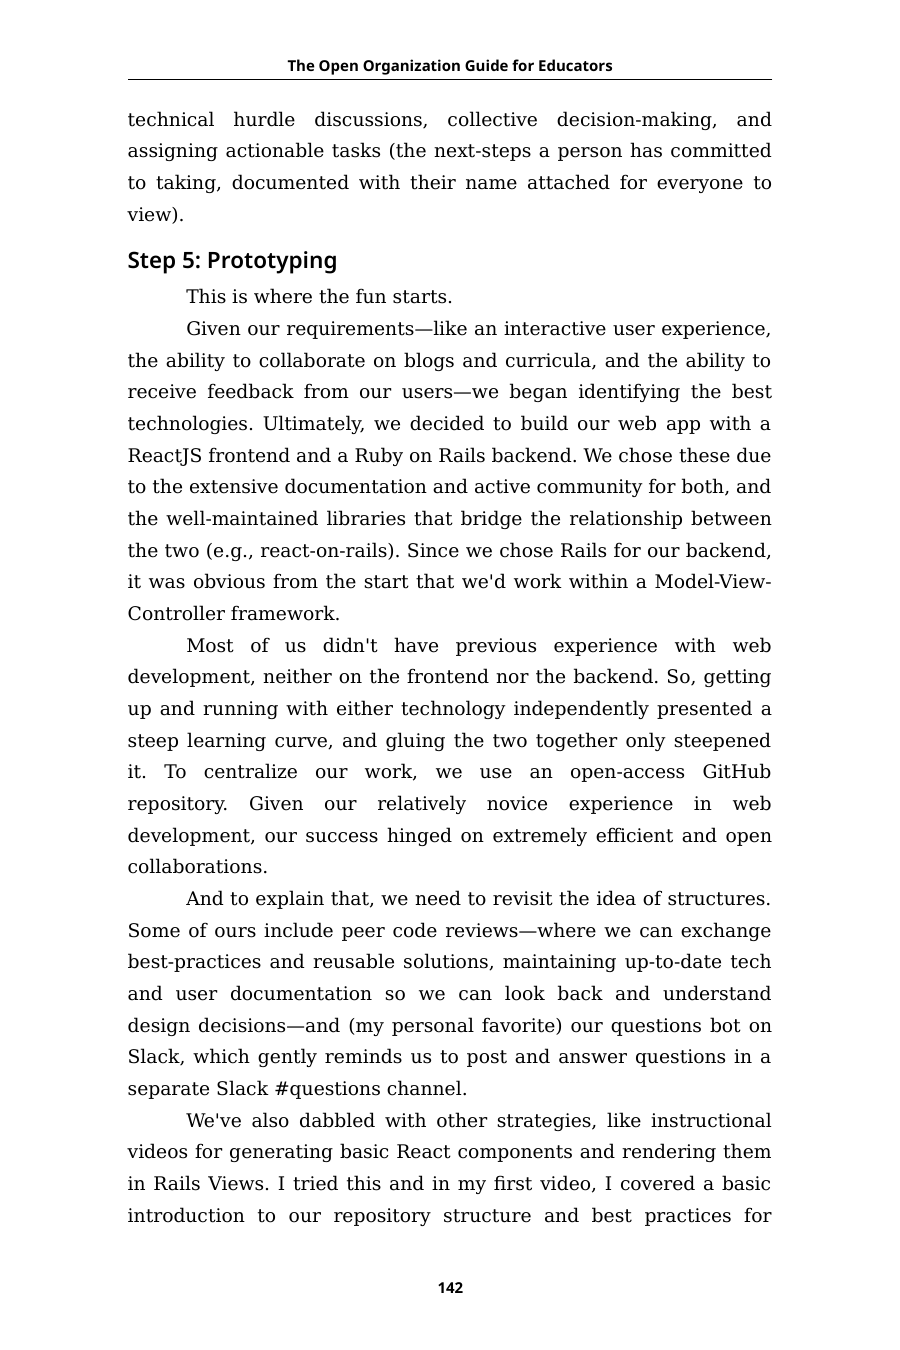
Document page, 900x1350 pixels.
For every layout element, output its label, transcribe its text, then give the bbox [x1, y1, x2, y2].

subtitle Step 5: Prototyping [127, 248, 772, 274]
text This is where the fun starts. [127, 286, 772, 308]
text We've also dabbled with other strategies, like instructional videos for generating basic React components and rendering them in Rails Views. I tried this and in my first video, I covered a basic introduction to our repository structure and best practices for [127, 1110, 772, 1227]
text Most of us didn't have previous experience with web development, neither on the frontend nor the backend. So, getting up and running with either technology independently presented a steep learning curve, and gluing the two together only steepened it. To centralize our work, we use an open-access GitHub repository. Given our relatively novice experience in web development, our success hinged on extremely efficient and open collaborations. [127, 635, 772, 878]
text technical hurdle discussions, collective decision-making, and assigning actionable tasks (the next-steps a person has committed to taking, documented with their name attached for everyone to view). [127, 109, 772, 226]
text Given our requirements—like an interactive user experience, the ability to collaborate on blogs and curricula, and the ability to receive feedback from our users—we began identifying the best technologies. Ultimately, we decided to build our web app with a ReactJS frontend and a Ruby on Rails backend. We chose these due to the extensive documentation and active community for both, and the well-maintained libraries that bridge the relationship between the two (e.g., react-on-rails). Since we chose Rails for our backend, it was obvious from the start that we'd work within a Model-View-Controller framework. [127, 318, 772, 625]
text And to explain that, we need to revisit the idea of structures. Some of ours include peer code reviews—where we can exchange best-practices and reusable solutions, maintaining up-to-date tech and user documentation so we can look back and understand design decisions—and (my personal favorite) our questions bot on Slack, which gently reminds us to post and answer questions in a separate Slack #questions channel. [127, 888, 772, 1100]
